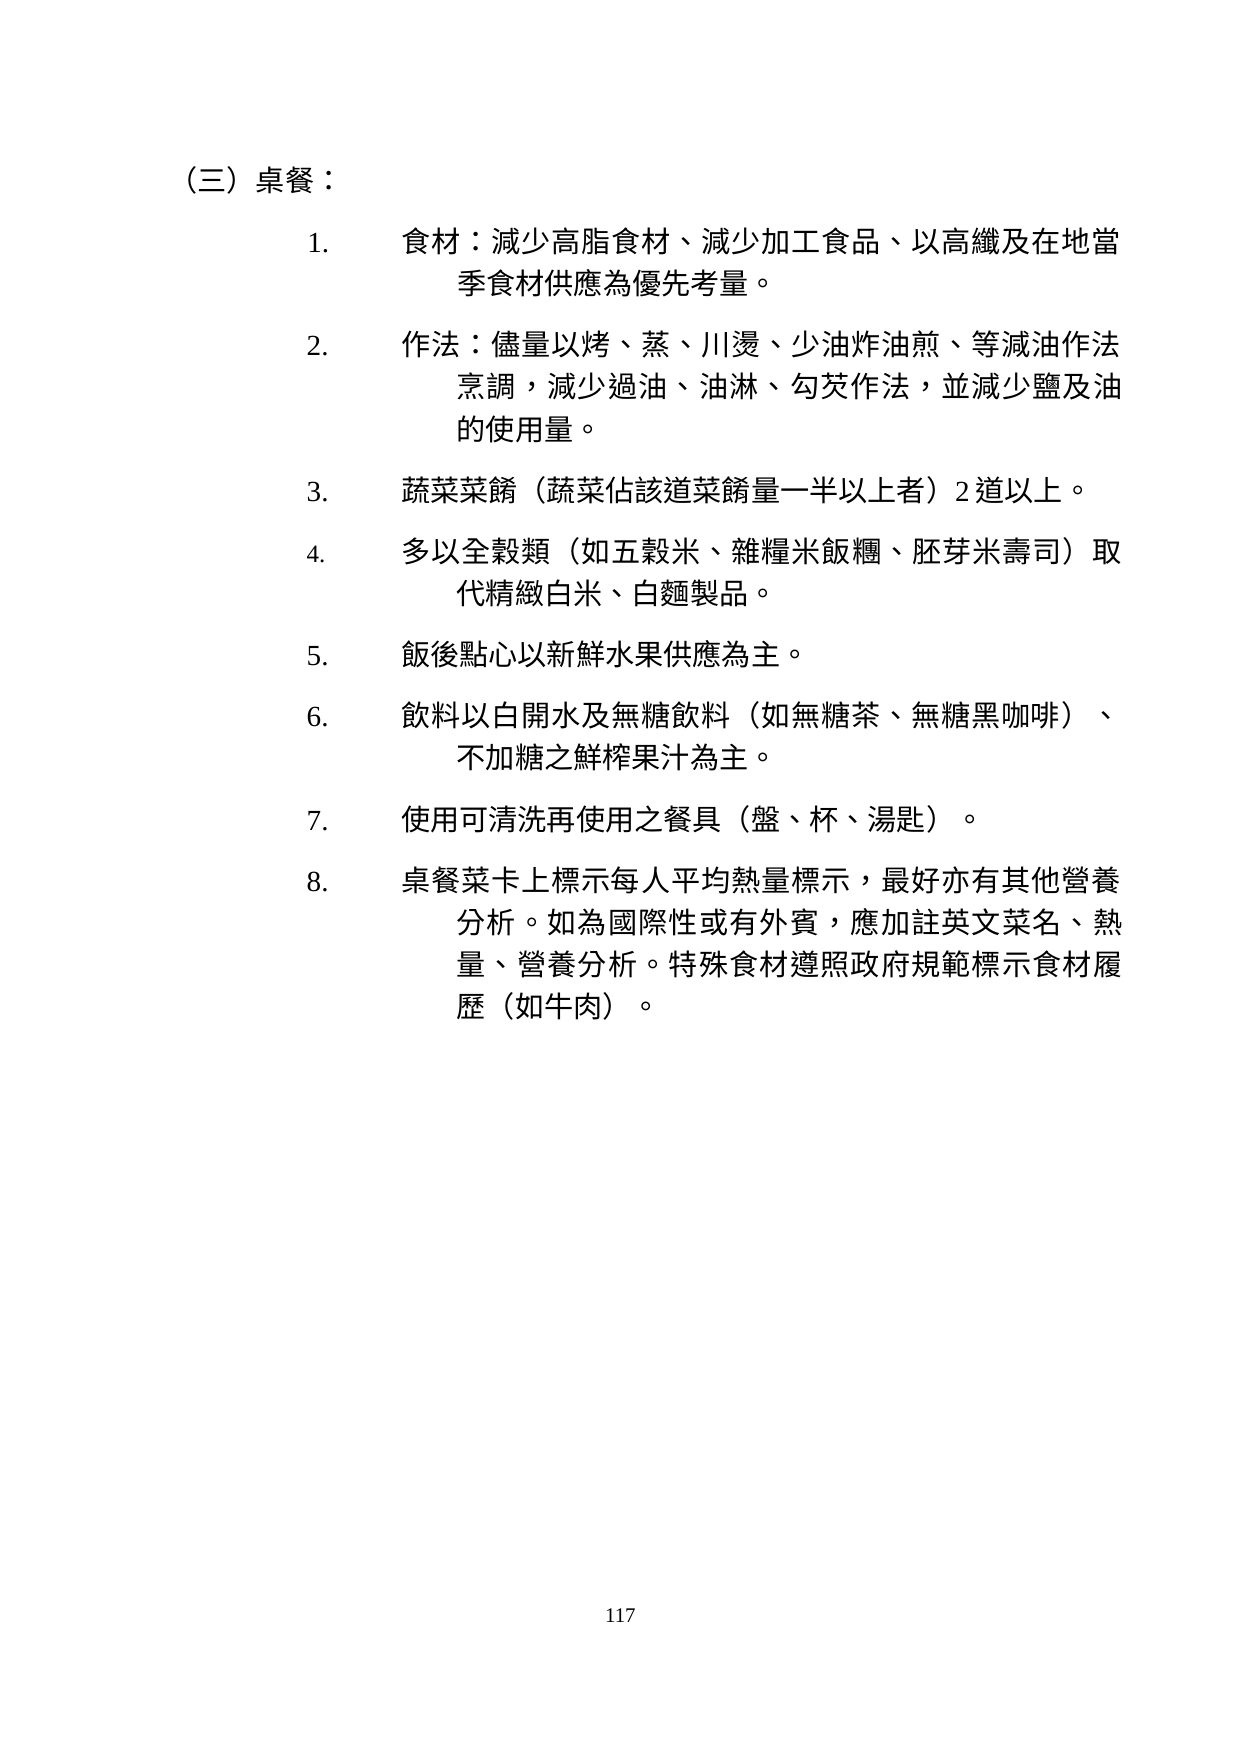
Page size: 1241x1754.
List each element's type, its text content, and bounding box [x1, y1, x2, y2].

list 蔬菜菜餚（蔬菜佔該道菜餚量一半以上者）2道以上。 [306, 467, 1122, 510]
list 飲料以白開水及無糖飲料（如無糖茶、無糖黑咖啡）、不加糖之鮮榨果汁為主。 [306, 693, 1122, 777]
text （三）桌餐： [118, 157, 1122, 200]
list 飯後點心以新鮮水果供應為主。 [306, 632, 1122, 674]
list 食材：減少高脂食材、減少加工食品、以高纖及在地當季食材供應為優先考量。 [307, 218, 1122, 303]
list 作法：儘量以烤、蒸、川燙、少油炸油煎、等減油作法烹調，減少過油、油淋、勾芡作法，並減少鹽及油的使用量。 [306, 322, 1122, 449]
list 多以全穀類（如五穀米、雜糧米飯糰、胚芽米壽司）取代精緻白米、白麵製品。 [306, 528, 1122, 613]
list 使用可清洗再使用之餐具（盤、杯、湯匙）。 [306, 796, 1122, 838]
list 桌餐菜卡上標示每人平均熱量標示，最好亦有其他營養分析。如為國際性或有外賓，應加註英文菜名、熱量、營養分析。特殊食材遵照政府規範標示食材履歷（如牛肉）。 [306, 857, 1122, 1026]
